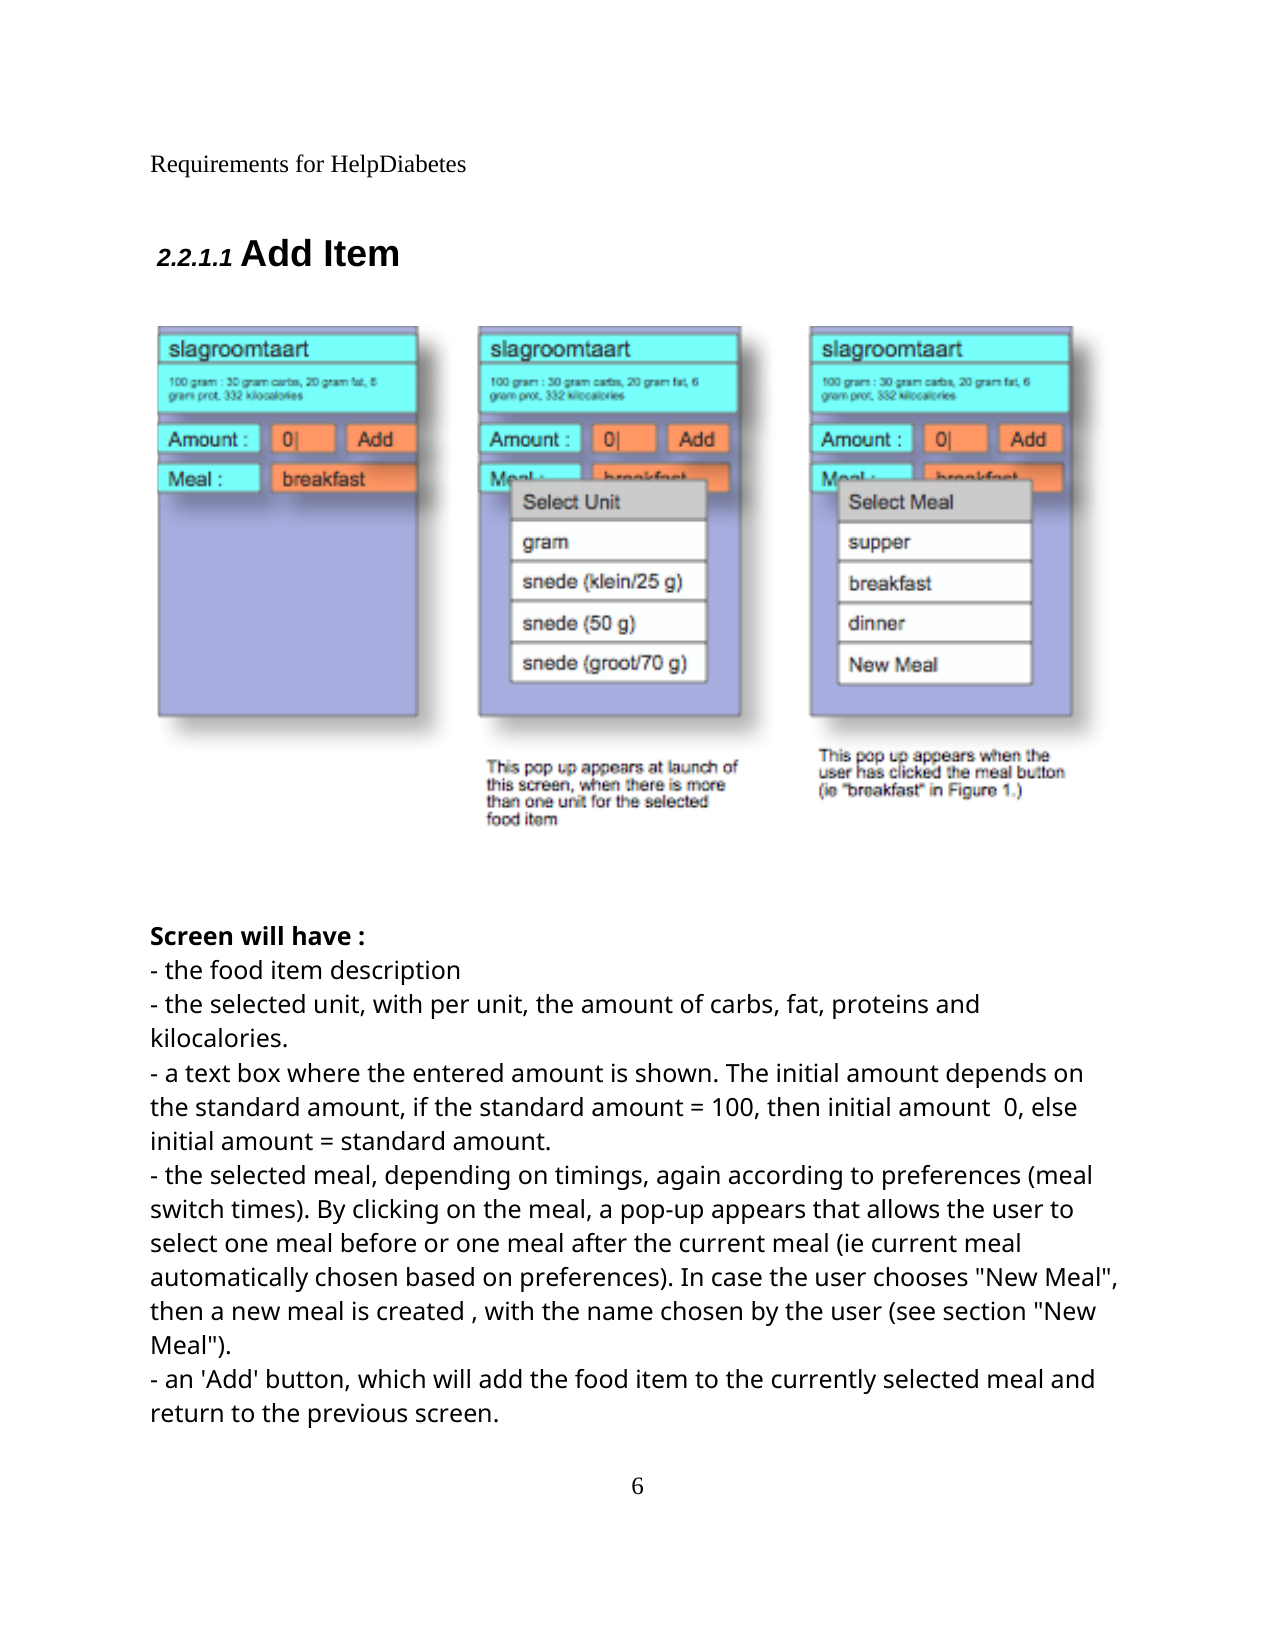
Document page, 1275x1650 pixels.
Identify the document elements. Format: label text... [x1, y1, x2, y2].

text - the food item description [150, 953, 1125, 987]
text Screen will have : [150, 919, 1125, 953]
text - the selected meal, depending on timings, again according to preferences (meal switch times). By clicking on the meal, a pop-up appears that allows the user to select one meal before or one meal after the current meal (ie current meal automatically chosen based on preferences). In case the user chooses "New Meal", then a new meal is created , with the name chosen by the user (see section "New Meal"). [150, 1157, 1125, 1362]
picture [157, 326, 1118, 879]
subtitle Add Item [150, 232, 1125, 274]
text - an 'Add' button, which will add the food item to the currently selected meal and return to the previous screen. [150, 1362, 1125, 1430]
text - the selected unit, with per unit, the amount of carbs, fat, proteins and kilocalories. [150, 987, 1125, 1055]
text - a text box where the entered amount is shown. The initial amount depends on the standard amount, if the standard amount = 100, then initial amount 0, else initial amount = standard amount. [150, 1055, 1125, 1157]
